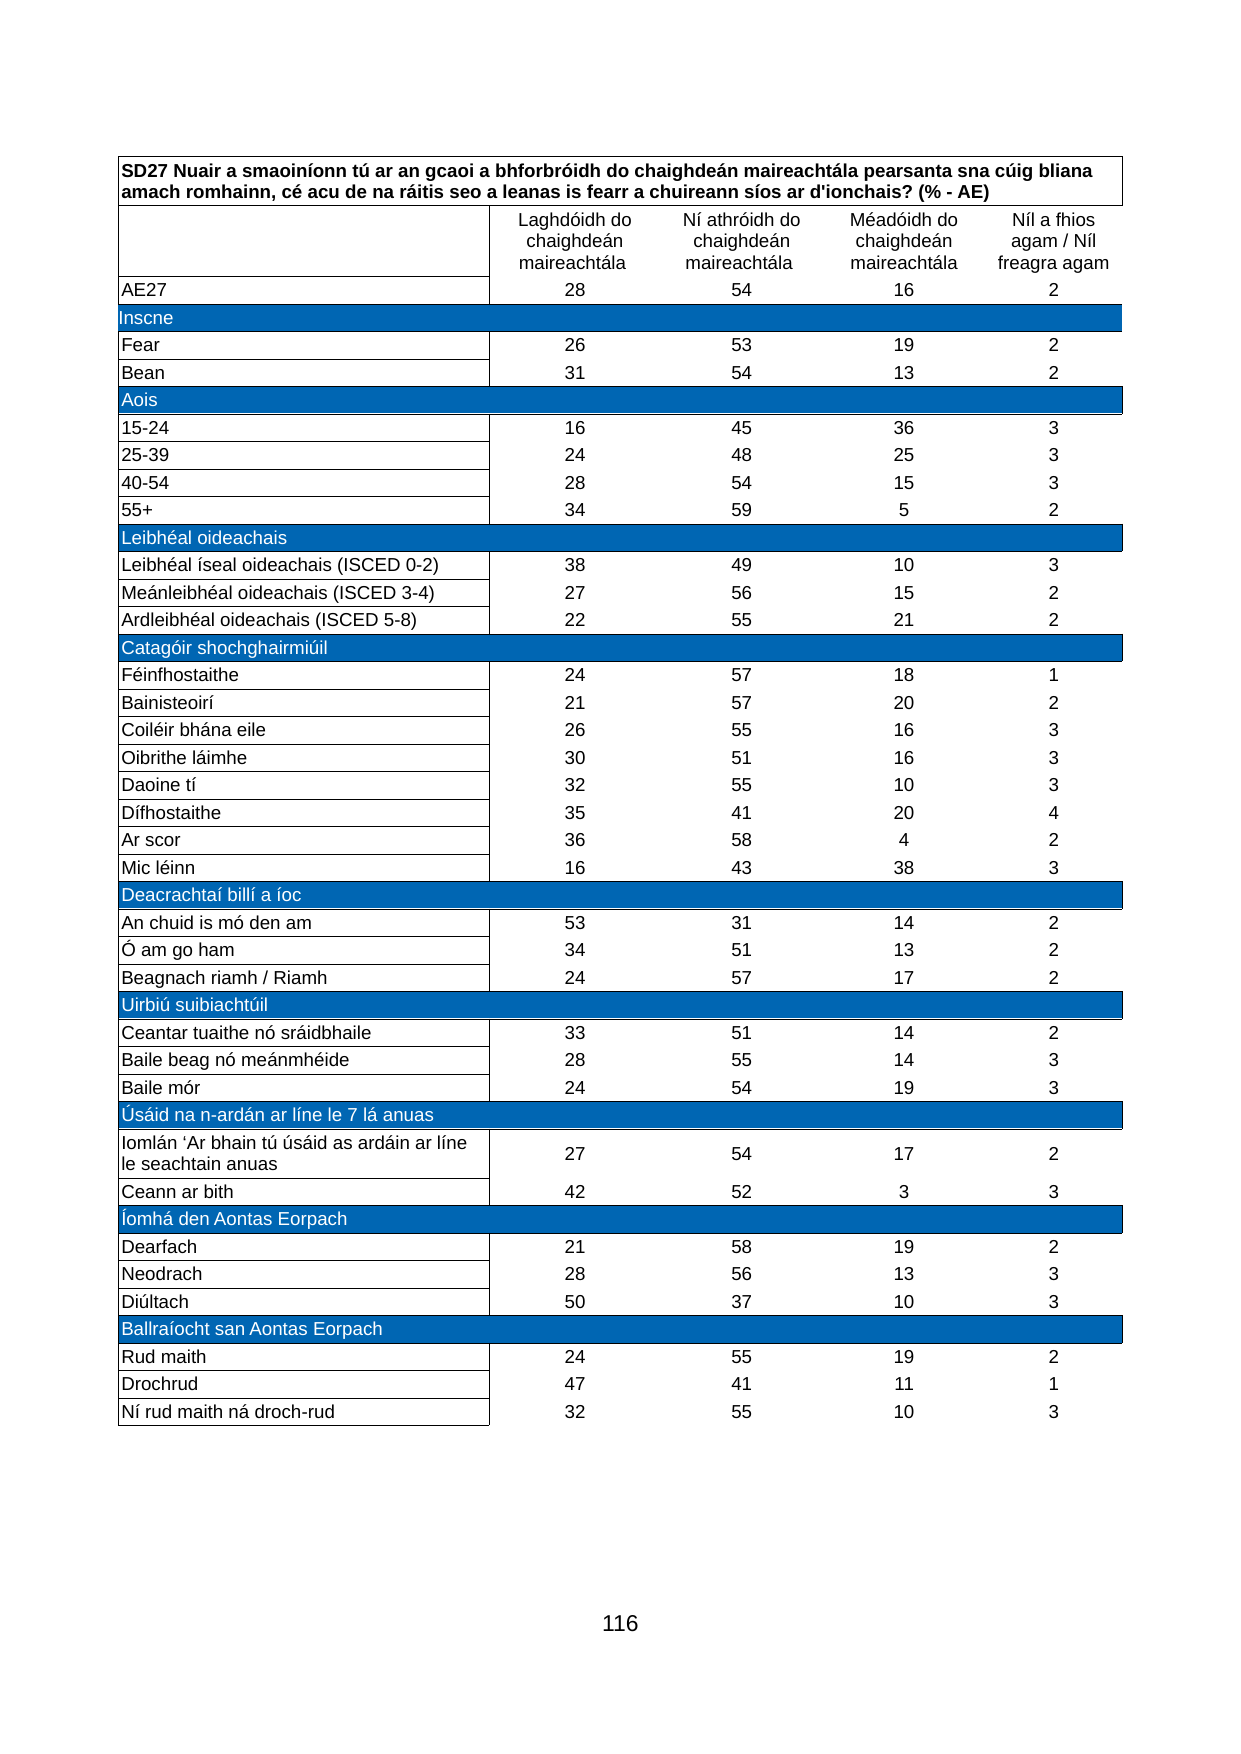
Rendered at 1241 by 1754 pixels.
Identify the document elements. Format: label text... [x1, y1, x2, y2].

table_cell Ar scor [119, 827, 489, 853]
table_cell 32 [490, 771, 660, 798]
table_cell Leibhéal oideachais [119, 525, 1122, 551]
table_cell [119, 206, 489, 276]
table_cell 34 [490, 496, 660, 523]
table_cell 3 [985, 469, 1122, 496]
table_cell Bainisteoirí [119, 690, 489, 716]
table_cell 45 [660, 415, 823, 441]
table_cell Níl a fhios agam / Níl freagra agam [985, 206, 1122, 276]
table_cell 15 [823, 579, 985, 606]
table_cell 51 [660, 1020, 823, 1046]
table_cell 3 [985, 744, 1122, 771]
table_cell 2 [985, 579, 1122, 606]
table_cell 3 [985, 771, 1122, 798]
table_cell 53 [490, 910, 660, 936]
table_cell 16 [823, 276, 985, 303]
table_cell 40-54 [119, 470, 489, 496]
table_cell 19 [823, 1074, 985, 1101]
table_cell 10 [823, 552, 985, 578]
table_cell 11 [823, 1370, 985, 1398]
table_cell 19 [823, 1234, 985, 1260]
table_cell 22 [490, 606, 660, 633]
table_cell 38 [490, 552, 660, 578]
table_cell 14 [823, 910, 985, 936]
table_cell 31 [490, 359, 660, 386]
table_cell Fear [119, 332, 489, 358]
table_cell 55 [660, 771, 823, 798]
table_cell 15-24 [119, 415, 489, 441]
table_cell 18 [823, 662, 985, 688]
table_cell 31 [660, 910, 823, 936]
table_cell 10 [823, 771, 985, 798]
table_cell 3 [823, 1178, 985, 1205]
table_cell 3 [985, 716, 1122, 743]
table_cell Féinfhostaithe [119, 662, 489, 688]
table_cell 13 [823, 936, 985, 963]
table_cell Daoine tí [119, 772, 489, 798]
table_cell 55+ [119, 497, 489, 523]
table_cell Íomhá den Aontas Eorpach [119, 1206, 1122, 1233]
table_cell 25-39 [119, 442, 489, 468]
table_cell 54 [660, 469, 823, 496]
table_cell Ní rud maith ná droch-rud [119, 1399, 489, 1425]
table_cell Coiléir bhána eile [119, 717, 489, 743]
table_cell 3 [985, 854, 1122, 881]
table_cell 55 [660, 716, 823, 743]
table_cell 27 [490, 1130, 660, 1178]
table_cell Meánleibhéal oideachais (ISCED 3-4) [119, 580, 489, 606]
table_cell 10 [823, 1398, 985, 1425]
table_cell 2 [985, 910, 1122, 936]
table_cell 2 [985, 826, 1122, 853]
table_cell 3 [985, 1046, 1122, 1073]
table_cell 4 [823, 826, 985, 853]
table_cell 36 [490, 826, 660, 853]
table_cell 24 [490, 662, 660, 688]
table_cell Dearfach [119, 1234, 489, 1260]
table_cell 55 [660, 1344, 823, 1370]
table_cell 35 [490, 799, 660, 826]
table_cell 2 [985, 359, 1122, 386]
table_cell Ceantar tuaithe nó sráidbhaile [119, 1020, 489, 1046]
table_cell 13 [823, 1260, 985, 1288]
table_cell 54 [660, 1074, 823, 1101]
table_cell 16 [823, 744, 985, 771]
table_cell 25 [823, 441, 985, 468]
table_cell 33 [490, 1020, 660, 1046]
table_cell 50 [490, 1288, 660, 1315]
table_cell 4 [985, 799, 1122, 826]
table_cell 24 [490, 1074, 660, 1101]
table_cell 16 [823, 716, 985, 743]
table_cell 58 [660, 1234, 823, 1260]
table_cell 1 [985, 662, 1122, 688]
table_cell An chuid is mó den am [119, 910, 489, 936]
table_cell 24 [490, 441, 660, 468]
table_cell Deacrachtaí billí a íoc [119, 882, 1122, 908]
table_cell 42 [490, 1178, 660, 1205]
table_cell 2 [985, 496, 1122, 523]
table_cell 19 [823, 332, 985, 358]
table_cell 13 [823, 359, 985, 386]
table_cell Catagóir shochghairmiúil [119, 635, 1122, 661]
table_cell 28 [490, 469, 660, 496]
table_cell 57 [660, 964, 823, 991]
table_cell 3 [985, 1074, 1122, 1101]
table_cell Ní athróidh do chaighdeán maireachtála [660, 206, 823, 276]
table_cell Mic léinn [119, 855, 489, 881]
table_cell 20 [823, 799, 985, 826]
table_cell Ballraíocht san Aontas Eorpach [119, 1316, 1122, 1343]
table_cell 48 [660, 441, 823, 468]
table_cell 54 [660, 276, 823, 303]
table_cell 41 [660, 799, 823, 826]
table_cell 14 [823, 1020, 985, 1046]
table_cell 55 [660, 1046, 823, 1073]
table_cell Inscne [118, 305, 1122, 331]
table_cell 3 [985, 1178, 1122, 1205]
table_cell 56 [660, 579, 823, 606]
table_cell 2 [985, 606, 1122, 633]
table_cell 16 [490, 415, 660, 441]
table_cell 2 [985, 936, 1122, 963]
table_cell 10 [823, 1288, 985, 1315]
table_cell Oibrithe láimhe [119, 745, 489, 771]
table_cell Baile mór [119, 1075, 489, 1101]
table_cell 54 [660, 1130, 823, 1178]
table_cell 56 [660, 1260, 823, 1288]
table_cell 2 [985, 689, 1122, 716]
table_cell 41 [660, 1370, 823, 1398]
table_cell 57 [660, 662, 823, 688]
table_cell 2 [985, 1130, 1122, 1178]
table_cell 21 [490, 1234, 660, 1260]
table_cell 20 [823, 689, 985, 716]
table_cell Ardleibhéal oideachais (ISCED 5-8) [119, 607, 489, 633]
table_cell 28 [490, 1046, 660, 1073]
table_cell 17 [823, 1130, 985, 1178]
table_cell Ó am go ham [119, 937, 489, 963]
table_cell 59 [660, 496, 823, 523]
table_cell 55 [660, 606, 823, 633]
table_cell Méadóidh do chaighdeán maireachtála [823, 206, 985, 276]
table_cell Rud maith [119, 1344, 489, 1370]
table_cell 2 [985, 332, 1122, 358]
table_cell Iomlán ‘Ar bhain tú úsáid as ardáin ar líne le seachtain anuas [119, 1130, 489, 1178]
table_cell 3 [985, 1398, 1122, 1425]
table_cell 36 [823, 415, 985, 441]
table_cell 5 [823, 496, 985, 523]
table_cell 51 [660, 936, 823, 963]
table_cell 14 [823, 1046, 985, 1073]
table_cell 54 [660, 359, 823, 386]
table_cell 3 [985, 415, 1122, 441]
table_cell 26 [490, 716, 660, 743]
table_cell 21 [490, 689, 660, 716]
table_cell 28 [490, 1260, 660, 1288]
table_cell Ceann ar bith [119, 1179, 489, 1205]
table_cell 24 [490, 964, 660, 991]
table_cell 3 [985, 552, 1122, 578]
table_cell 34 [490, 936, 660, 963]
table_cell Neodrach [119, 1261, 489, 1288]
table_cell 43 [660, 854, 823, 881]
table_cell 51 [660, 744, 823, 771]
table_cell Laghdóidh do chaighdeán maireachtála [490, 206, 660, 276]
table_cell 16 [490, 854, 660, 881]
table_cell Aois [119, 387, 1122, 413]
table_cell 3 [985, 1288, 1122, 1315]
table_cell 3 [985, 1260, 1122, 1288]
table_cell 26 [490, 332, 660, 358]
table_cell Diúltach [119, 1289, 489, 1315]
table_cell 47 [490, 1370, 660, 1398]
table_cell 24 [490, 1344, 660, 1370]
table_cell 2 [985, 276, 1122, 303]
table_cell Dífhostaithe [119, 800, 489, 826]
table_cell 1 [985, 1370, 1122, 1398]
table_cell 30 [490, 744, 660, 771]
table_cell Baile beag nó meánmhéide [119, 1047, 489, 1073]
table_cell 21 [823, 606, 985, 633]
table_cell 55 [660, 1398, 823, 1425]
table_cell 2 [985, 1344, 1122, 1370]
table_cell 19 [823, 1344, 985, 1370]
table_cell Leibhéal íseal oideachais (ISCED 0-2) [119, 552, 489, 578]
table_cell 27 [490, 579, 660, 606]
table_cell 2 [985, 964, 1122, 991]
table_cell 49 [660, 552, 823, 578]
table_cell 52 [660, 1178, 823, 1205]
table_cell 2 [985, 1234, 1122, 1260]
table_cell 37 [660, 1288, 823, 1315]
table_cell 15 [823, 469, 985, 496]
table_cell 3 [985, 441, 1122, 468]
table_cell Bean [119, 360, 489, 386]
table_header SD27 Nuair a smaoiníonn tú ar an gcaoi a bhforbróidh do chaighdeán maireachtála pearsanta sna cúig bliana amach romhainn, cé acu de na ráitis seo a leanas is fearr a chuireann síos ar d'ionchais? (% - AE) [119, 157, 1122, 205]
table_cell 58 [660, 826, 823, 853]
table_cell 57 [660, 689, 823, 716]
table_cell AE27 [119, 277, 489, 303]
table_cell 53 [660, 332, 823, 358]
table_cell Beagnach riamh / Riamh [119, 965, 489, 991]
table_cell 17 [823, 964, 985, 991]
table_cell 32 [490, 1398, 660, 1425]
table_cell 38 [823, 854, 985, 881]
table_cell Uirbiú suibiachtúil [119, 992, 1122, 1018]
table_cell 28 [490, 276, 660, 303]
table_cell 2 [985, 1020, 1122, 1046]
table_cell Drochrud [119, 1371, 489, 1398]
table_cell Úsáid na n-ardán ar líne le 7 lá anuas [119, 1102, 1122, 1128]
